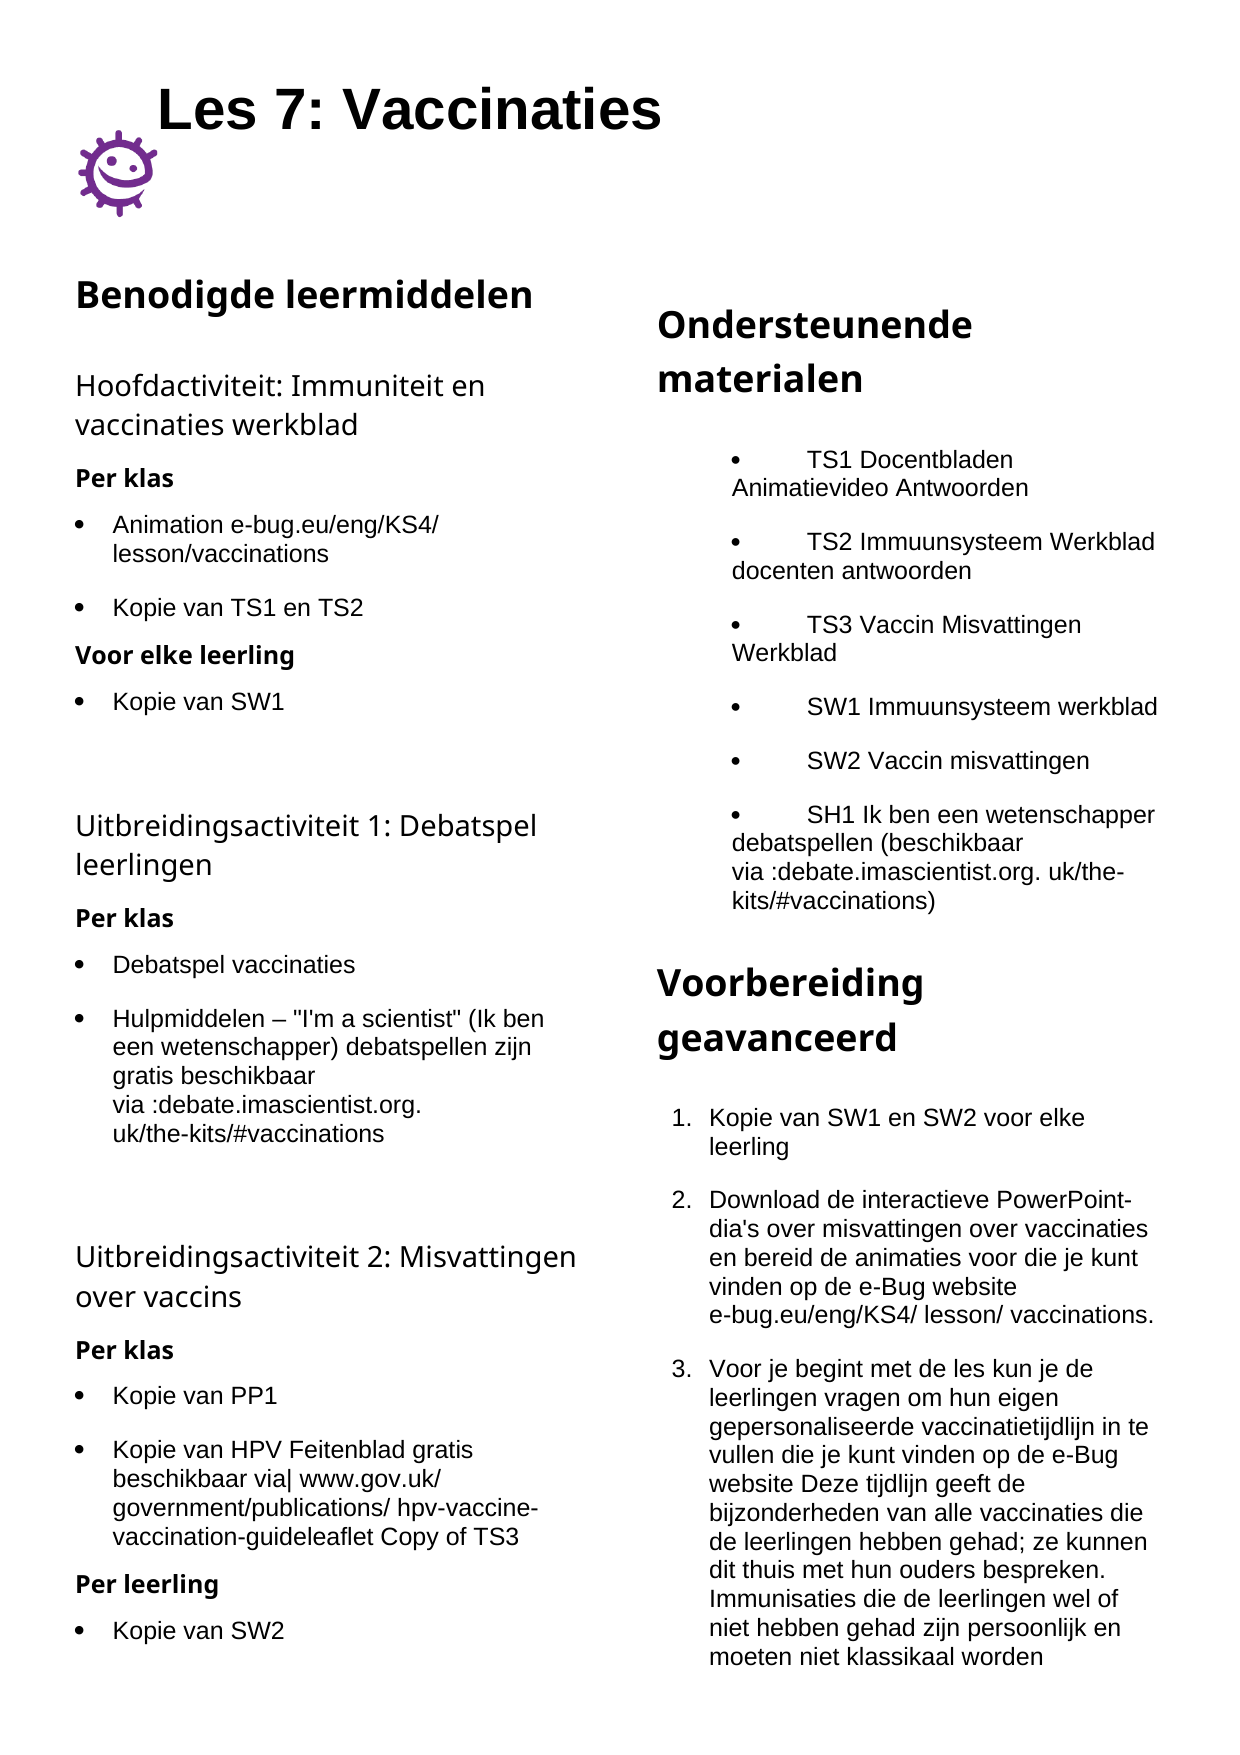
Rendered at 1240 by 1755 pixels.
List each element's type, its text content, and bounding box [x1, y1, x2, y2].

list Kopie van SW1 [75, 687, 583, 716]
subtitle Uitbreidingsactiviteit 1: Debatspel leerlingen [75, 805, 583, 884]
list Animation e-bug.eu/eng/KS4/ lesson/vaccinations [75, 510, 583, 567]
subtitle Voor elke leerling [75, 638, 583, 672]
list SW1 Immuunsysteem werkblad [732, 692, 1164, 721]
list SH1 Ik ben een wetenschapper debatspellen (beschikbaar via :debate.imascientist.org. uk/the-kits/#vaccinations) [732, 799, 1164, 914]
subtitle Ondersteunende materialen [657, 298, 1164, 403]
list TS1 Docentbladen Animatievideo Antwoorden [732, 444, 1164, 502]
list Download de interactieve PowerPoint-dia's over misvattingen over vaccinaties en bereid de animaties voor die je kunt vinden op de e-Bug website e-bug.eu/eng/KS4/ lesson/ vaccinations. [671, 1185, 1164, 1329]
subtitle Per klas [75, 461, 583, 495]
text Les 7: Vaccinaties [75, 75, 1164, 218]
subtitle Voorbereiding geavanceerd [657, 956, 1164, 1062]
subtitle Per leerling [75, 1567, 583, 1601]
list SW2 Vaccin misvattingen [732, 746, 1164, 774]
list Kopie van TS1 en TS2 [75, 592, 583, 621]
list Kopie van SW2 [75, 1616, 583, 1645]
list Hulpmiddelen – "I'm a scientist" (Ik ben een wetenschapper) debatspellen zijn gratis beschikbaar via :debate.imascientist.org. uk/the-kits/#vaccinations [75, 1003, 583, 1147]
list Debatspel vaccinaties [75, 950, 583, 978]
subtitle Benodigde leermiddelen [75, 269, 583, 320]
list Voor je begint met de les kun je de leerlingen vragen om hun eigen gepersonaliseerde vaccinatietijdlijn in te vullen die je kunt vinden op de e-Bug website Deze tijdlijn geeft de bijzonderheden van alle vaccinaties die de leerlingen hebben gehad; ze kunnen dit thuis met hun ouders bespreken. Immunisaties die de leerlingen wel of niet hebben gehad zijn persoonlijk en moeten niet klassikaal worden [671, 1354, 1164, 1670]
list Kopie van SW1 en SW2 voor elke leerling [671, 1103, 1164, 1160]
subtitle Hoofdactiviteit: Immuniteit en vaccinaties werkblad [75, 365, 583, 444]
subtitle Per klas [75, 901, 583, 935]
subtitle Uitbreidingsactiviteit 2: Misvattingen over vaccins [75, 1236, 583, 1316]
subtitle Per klas [75, 1332, 583, 1367]
list Kopie van PP1 [75, 1381, 583, 1410]
list TS3 Vaccin Misvattingen Werkblad [732, 609, 1164, 667]
list TS2 Immuunsysteem Werkblad docenten antwoorden [732, 527, 1164, 584]
list Kopie van HPV Feitenblad gratis beschikbaar via| www.gov.uk/ government/publications/ hpv-vaccine-vaccination-guideleaflet Copy of TS3 [75, 1435, 583, 1550]
